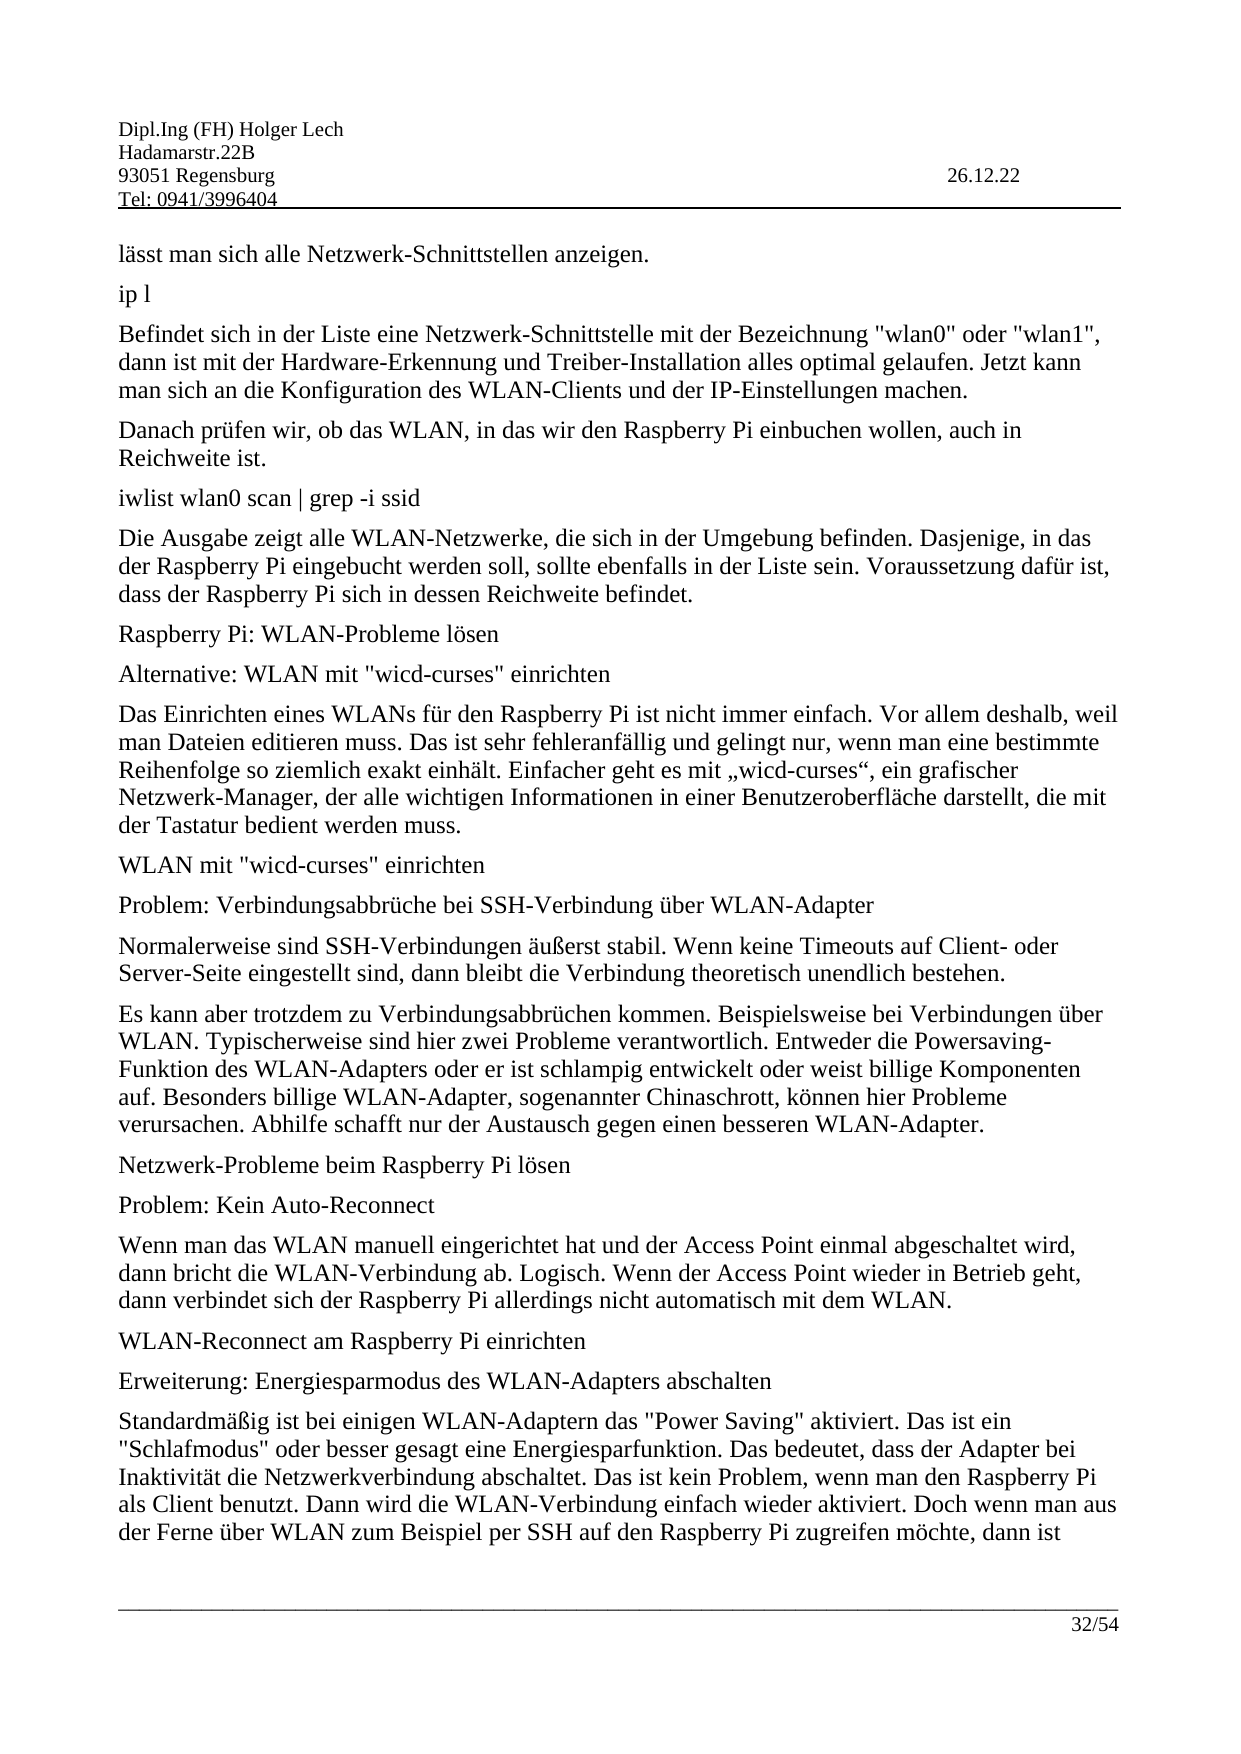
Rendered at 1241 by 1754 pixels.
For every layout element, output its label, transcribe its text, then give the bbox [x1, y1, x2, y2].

text Es kann aber trotzdem zu Verbindungsabbrüchen kommen. Beispielsweise bei Verbindungen über WLAN. Typischerweise sind hier zwei Probleme verantwortlich. Entweder die Powersaving-Funktion des WLAN-Adapters oder er ist schlampig entwickelt oder weist billige Komponenten auf. Besonders billige WLAN-Adapter, sogenannter Chinaschrott, können hier Probleme verursachen. Abhilfe schafft nur der Austausch gegen einen besseren WLAN-Adapter. [118, 1000, 1122, 1138]
text Die Ausgabe zeigt alle WLAN-Netzwerke, die sich in der Umgebung befinden. Dasjenige, in das der Raspberry Pi eingebucht werden soll, sollte ebenfalls in der Liste sein. Voraussetzung dafür ist, dass der Raspberry Pi sich in dessen Reichweite befindet. [118, 524, 1122, 607]
text Netzwerk-Probleme beim Raspberry Pi lösen [118, 1151, 1122, 1178]
text WLAN mit "wicd-curses" einrichten [118, 851, 1122, 879]
text Alternative: WLAN mit "wicd-curses" einrichten [118, 660, 1122, 688]
text WLAN-Reconnect am Raspberry Pi einrichten [118, 1327, 1122, 1354]
text Problem: Verbindungsabbrüche bei SSH-Verbindung über WLAN-Adapter [118, 892, 1122, 919]
text lässt man sich alle Netzwerk-Schnittstellen anzeigen. [118, 240, 1122, 268]
text Das Einrichten eines WLANs für den Raspberry Pi ist nicht immer einfach. Vor allem deshalb, weil man Dateien editieren muss. Das ist sehr fehleranfällig und gelingt nur, wenn man eine bestimmte Reihenfolge so ziemlich exakt einhält. Einfacher geht es mit „wicd-curses“, ein grafischer Netzwerk-Manager, der alle wichtigen Informationen in einer Benutzeroberfläche darstellt, die mit der Tastatur bedient werden muss. [118, 700, 1122, 839]
text Danach prüfen wir, ob das WLAN, in das wir den Raspberry Pi einbuchen wollen, auch in Reichweite ist. [118, 416, 1122, 472]
text Standardmäßig ist bei einigen WLAN-Adaptern das "Power Saving" aktiviert. Das ist ein "Schlafmodus" oder besser gesagt eine Energiesparfunktion. Das bedeutet, dass der Adapter bei Inaktivität die Netzwerkverbindung abschaltet. Das ist kein Problem, wenn man den Raspberry Pi als Client benutzt. Dann wird die WLAN-Verbindung einfach wieder aktiviert. Doch wenn man aus der Ferne über WLAN zum Beispiel per SSH auf den Raspberry Pi zugreifen möchte, dann ist [118, 1407, 1122, 1546]
text Raspberry Pi: WLAN-Probleme lösen [118, 620, 1122, 648]
text Befindet sich in der Liste eine Netzwerk-Schnittstelle mit der Bezeichnung "wlan0" oder "wlan1", dann ist mit der Hardware-Erkennung und Treiber-Installation alles optimal gelaufen. Jetzt kann man sich an die Konfiguration des WLAN-Clients und der IP-Einstellungen machen. [118, 321, 1122, 404]
text Wenn man das WLAN manuell eingerichtet hat und der Access Point einmal abgeschaltet wird, dann bricht die WLAN-Verbindung ab. Logisch. Wenn der Access Point wieder in Betrieb geht, dann verbindet sich der Raspberry Pi allerdings nicht automatisch mit dem WLAN. [118, 1231, 1122, 1314]
text Normalerweise sind SSH-Verbindungen äußerst stabil. Wenn keine Timeouts auf Client- oder Server-Seite eingestellt sind, dann bleibt die Verbindung theoretisch unendlich bestehen. [118, 932, 1122, 987]
text ip l [118, 280, 1122, 308]
text Erweiterung: Energiesparmodus des WLAN-Adapters abschalten [118, 1367, 1122, 1395]
text iwlist wlan0 scan | grep -i ssid [118, 484, 1122, 512]
text Problem: Kein Auto-Reconnect [118, 1191, 1122, 1219]
